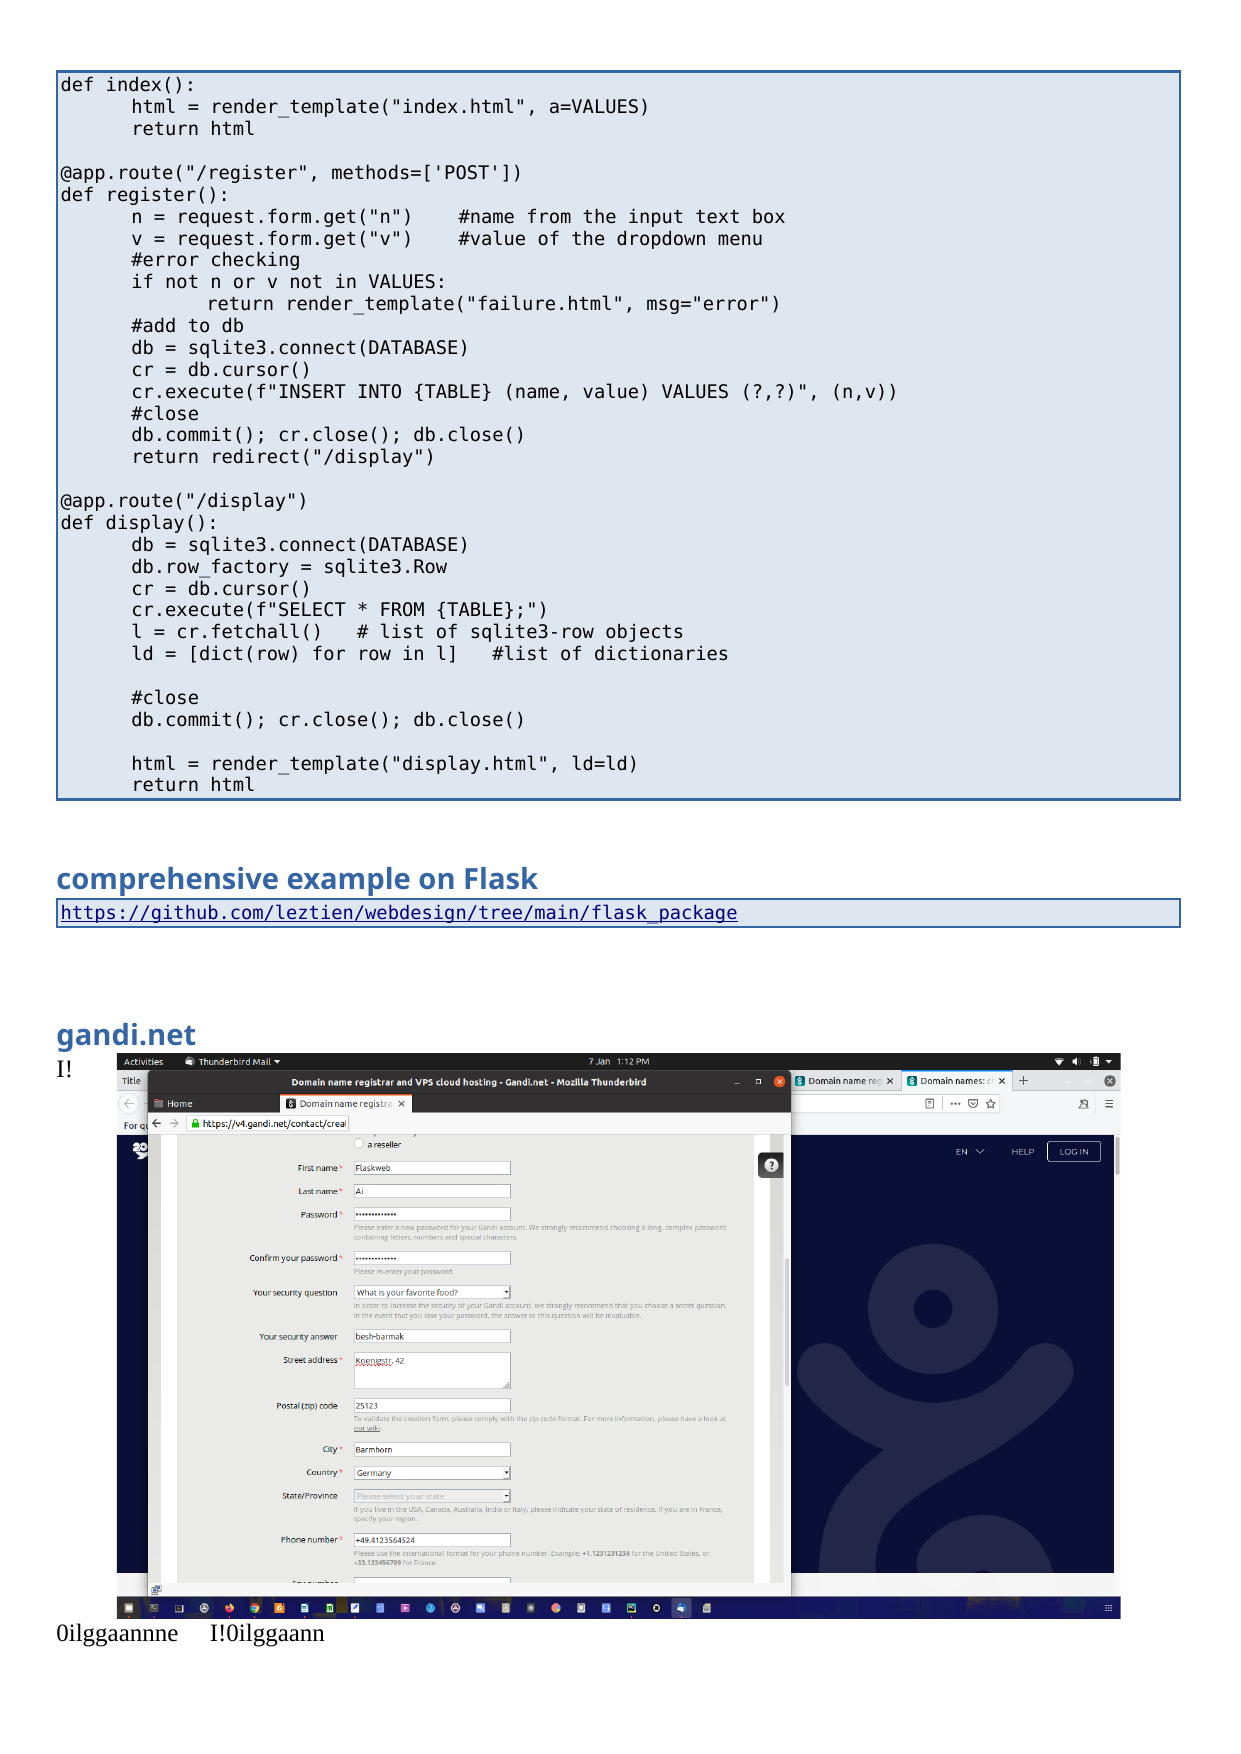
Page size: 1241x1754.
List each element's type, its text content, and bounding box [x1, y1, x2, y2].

text return render_template("failure.html", msg="error") [58, 289, 1179, 311]
text db.commit(); cr.close(); db.close() [58, 705, 1179, 727]
text ld = [dict(row) for row in l] #list of dictionaries [58, 639, 1179, 661]
text @app.route("/register", methods=['POST']) [58, 158, 1179, 180]
text #close [58, 683, 1179, 705]
text cr = db.cursor() [58, 573, 1179, 595]
text html = render_template("index.html", a=VALUES) [58, 92, 1179, 114]
picture [116, 1053, 1121, 1619]
text if not n or v not in VALUES: [58, 267, 1179, 289]
text cr.execute(f"SELECT * FROM {TABLE};") [58, 595, 1179, 617]
text cr.execute(f"INSERT INTO {TABLE} (name, value) VALUES (?,?)", (n,v)) [58, 377, 1179, 398]
text I!0ilggaannne I!0ilggaann [56, 1054, 1181, 1647]
title comprehensive example on Flask [56, 858, 1181, 898]
text v = request.form.get("v") #value of the dropdown menu [58, 223, 1179, 245]
text n = request.form.get("n") #name from the input text box [58, 202, 1179, 223]
text def register(): [58, 180, 1179, 202]
text def display(): [58, 508, 1179, 530]
text db = sqlite3.connect(DATABASE) [58, 530, 1179, 552]
text #close [58, 398, 1179, 420]
text return redirect("/display") [58, 442, 1179, 464]
text return html [58, 114, 1179, 136]
text #add to db [58, 311, 1179, 333]
text db = sqlite3.connect(DATABASE) [58, 333, 1179, 355]
text #error checking [58, 245, 1179, 267]
text db.row_factory = sqlite3.Row [58, 552, 1179, 573]
text html = render_template("display.html", ld=ld) [58, 748, 1179, 770]
text l = cr.fetchall() # list of sqlite3-row objects [58, 617, 1179, 639]
text return html [58, 770, 1179, 798]
text @app.route("/display") [58, 486, 1179, 508]
text cr = db.cursor() [58, 355, 1179, 377]
title gandi.net [56, 1014, 1181, 1054]
text https://github.com/leztien/webdesign/tree/main/flask_package [58, 900, 1179, 926]
text db.commit(); cr.close(); db.close() [58, 420, 1179, 442]
text def index(): [58, 73, 1179, 92]
